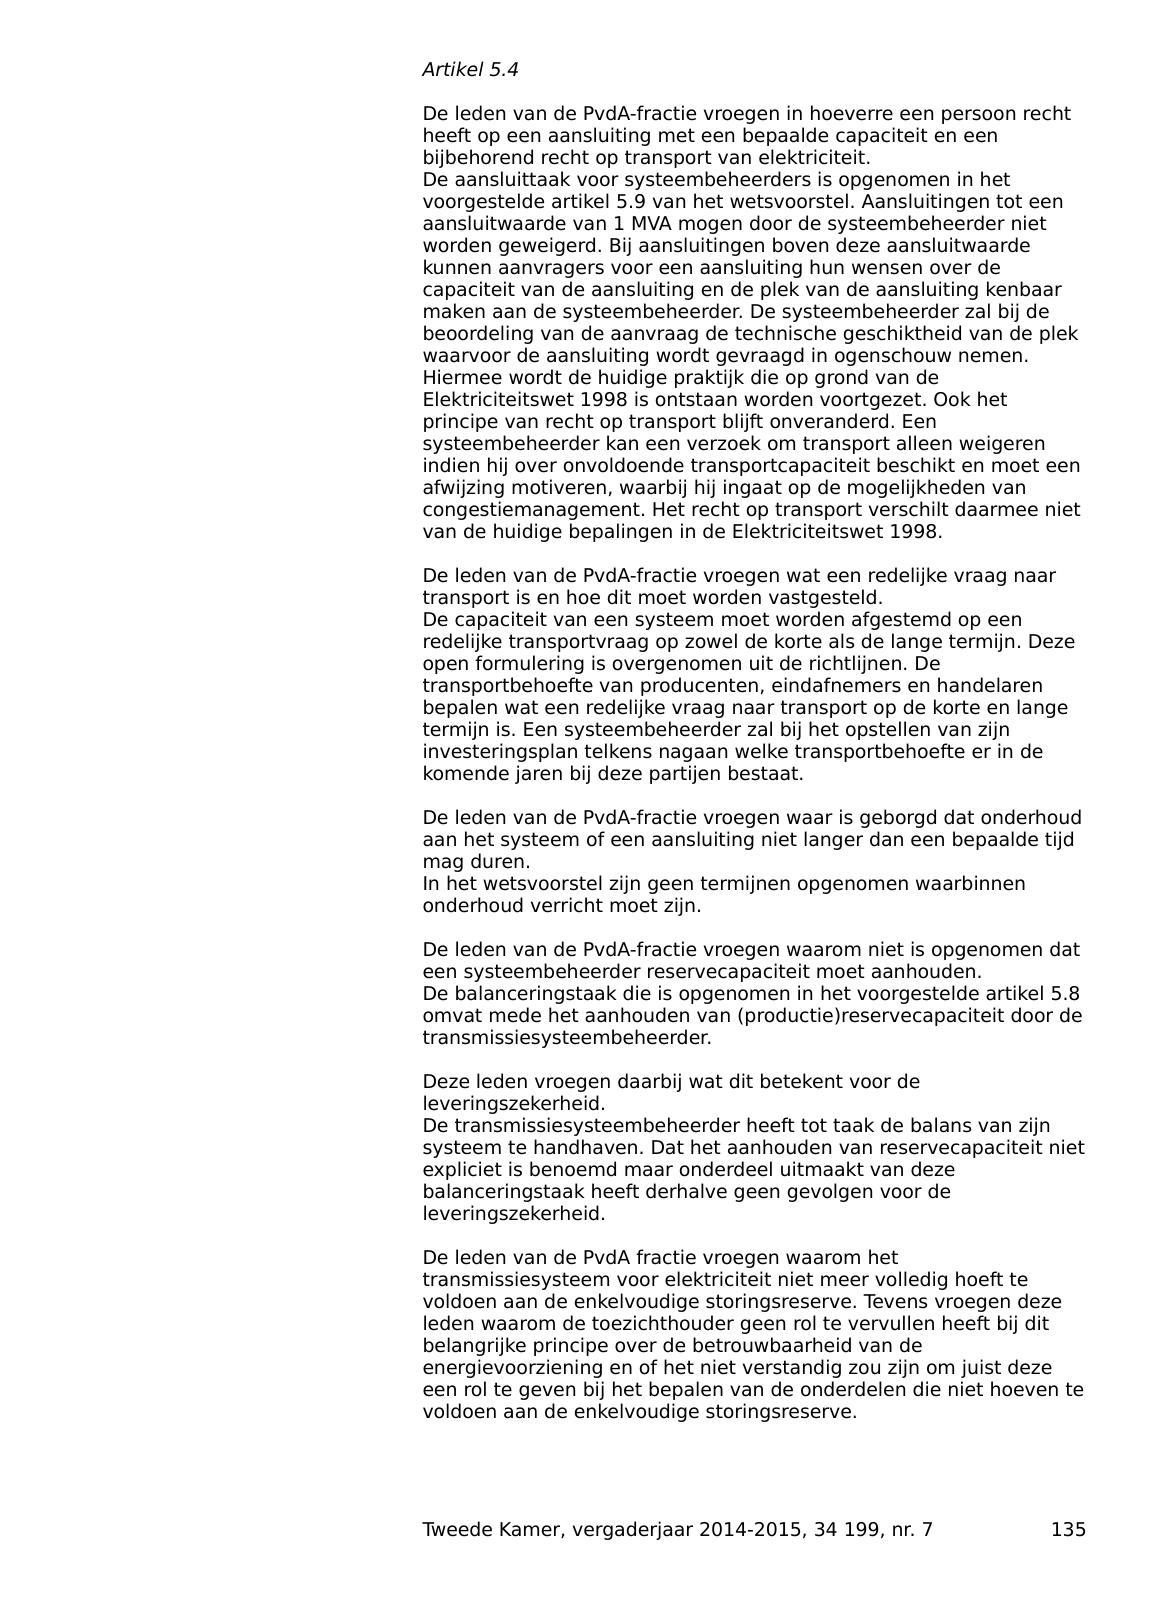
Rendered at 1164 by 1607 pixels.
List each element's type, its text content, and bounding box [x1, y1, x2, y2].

text De leden van de PvdA fractie vroegen waarom het transmissiesysteem voor elektriciteit niet meer volledig hoeft te voldoen aan de enkelvoudige storingsreserve. Tevens vroegen deze leden waarom de toezichthouder geen rol te vervullen heeft bij dit belangrijke principe over de betrouwbaarheid van de energievoorziening en of het niet verstandig zou zijn om juist deze een rol te geven bij het bepalen van de onderdelen die niet hoeven te voldoen aan de enkelvoudige storingsreserve. [422, 1247, 1087, 1423]
text De leden van de PvdA-fractie vroegen waarom niet is opgenomen dat een systeembeheerder reservecapaciteit moet aanhouden. [422, 939, 1087, 983]
text De leden van de PvdA-fractie vroegen waar is geborgd dat onderhoud aan het systeem of een aansluiting niet langer dan een bepaalde tijd mag duren. [422, 807, 1087, 873]
text De aansluittaak voor systeembeheerders is opgenomen in het voorgestelde artikel 5.9 van het wetsvoorstel. Aansluitingen tot een aansluitwaarde van 1 MVA mogen door de systeembeheerder niet worden geweigerd. Bij aansluitingen boven deze aansluitwaarde kunnen aanvragers voor een aansluiting hun wensen over de capaciteit van de aansluiting en de plek van de aansluiting kenbaar maken aan de systeembeheerder. De systeembeheerder zal bij de beoordeling van de aanvraag de technische geschiktheid van de plek waarvoor de aansluiting wordt gevraagd in ogenschouw nemen. Hiermee wordt de huidige praktijk die op grond van de Elektriciteitswet 1998 is ontstaan worden voortgezet. Ook het principe van recht op transport blijft onveranderd. Een systeembeheerder kan een verzoek om transport alleen weigeren indien hij over onvoldoende transportcapaciteit beschikt en moet een afwijzing motiveren, waarbij hij ingaat op de mogelijkheden van congestiemanagement. Het recht op transport verschilt daarmee niet van de huidige bepalingen in de Elektriciteitswet 1998. [422, 169, 1087, 543]
text In het wetsvoorstel zijn geen termijnen opgenomen waarbinnen onderhoud verricht moet zijn. [422, 873, 1087, 917]
text De leden van de PvdA-fractie vroegen wat een redelijke vraag naar transport is en hoe dit moet worden vastgesteld. [422, 565, 1087, 609]
subtitle Artikel 5.4 [422, 59, 1087, 81]
text De leden van de PvdA-fractie vroegen in hoeverre een persoon recht heeft op een aansluiting met een bepaalde capaciteit en een bijbehorend recht op transport van elektriciteit. [422, 103, 1087, 169]
text De balanceringstaak die is opgenomen in het voorgestelde artikel 5.8 omvat mede het aanhouden van (productie)reservecapaciteit door de transmissiesysteembeheerder. [422, 983, 1087, 1049]
text De capaciteit van een systeem moet worden afgestemd op een redelijke transportvraag op zowel de korte als de lange termijn. Deze open formulering is overgenomen uit de richtlijnen. De transportbehoefte van producenten, eindafnemers en handelaren bepalen wat een redelijke vraag naar transport op de korte en lange termijn is. Een systeembeheerder zal bij het opstellen van zijn investeringsplan telkens nagaan welke transportbehoefte er in de komende jaren bij deze partijen bestaat. [422, 609, 1087, 785]
text De transmissiesysteembeheerder heeft tot taak de balans van zijn systeem te handhaven. Dat het aanhouden van reservecapaciteit niet expliciet is benoemd maar onderdeel uitmaakt van deze balanceringstaak heeft derhalve geen gevolgen voor de leveringszekerheid. [422, 1115, 1087, 1225]
text Deze leden vroegen daarbij wat dit betekent voor de leveringszekerheid. [422, 1071, 1087, 1115]
